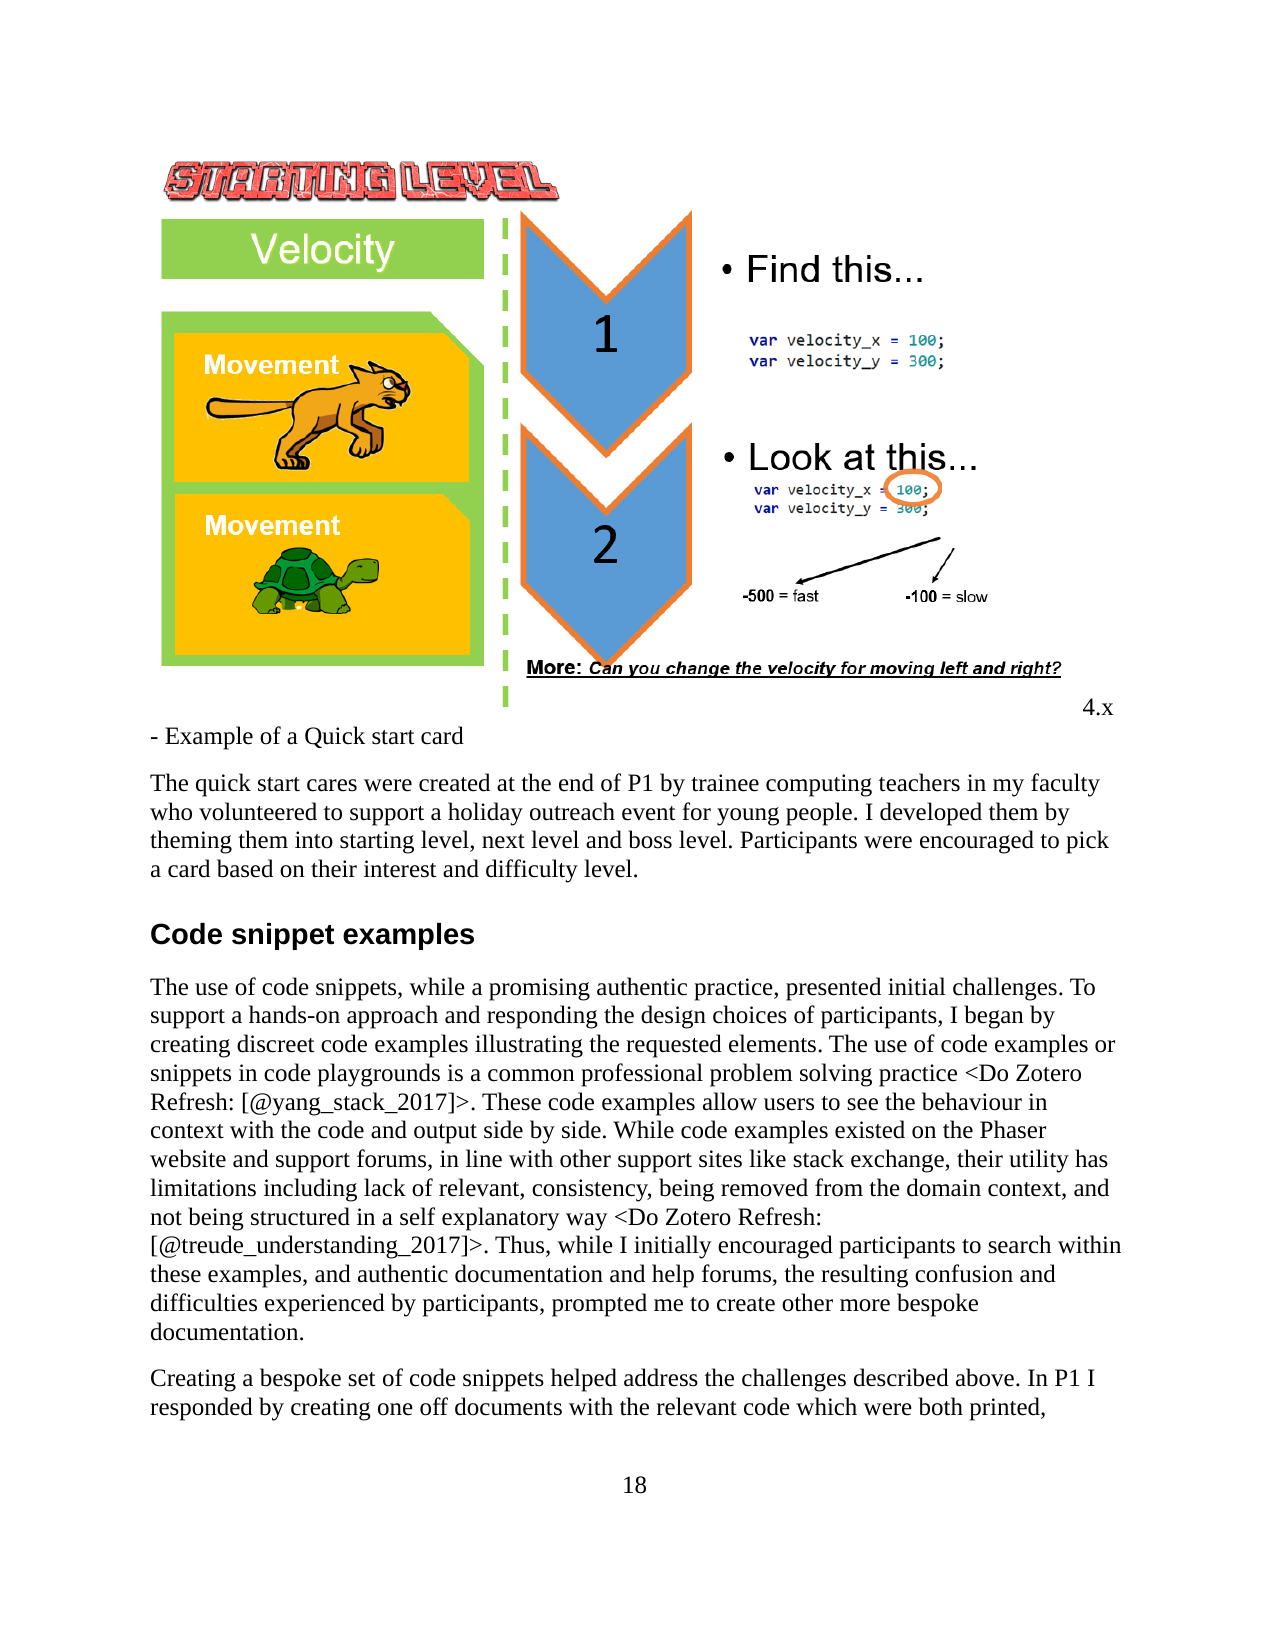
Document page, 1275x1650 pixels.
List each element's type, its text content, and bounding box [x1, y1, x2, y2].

picture [150, 150, 1077, 716]
text 4.x - Example of a Quick start card [150, 716, 1125, 750]
subtitle Code snippet examples [150, 917, 1125, 950]
text The use of code snippets, while a promising authentic practice, presented initial challenges. To support a hands-on approach and responding the design choices of participants, I began by creating discreet code examples illustrating the requested elements. The use of code examples or snippets in code playgrounds is a common professional problem solving practice <Do Zotero Refresh: [@yang_stack_2017]>. These code examples allow users to see the behaviour in context with the code and output side by side. While code examples existed on the Phaser website and support forums, in line with other support sites like stack exchange, their utility has limitations including lack of relevant, consistency, being removed from the domain context, and not being structured in a self explanatory way <Do Zotero Refresh: [@treude_understanding_2017]>. Thus, while I initially encouraged participants to search within these examples, and authentic documentation and help forums, the resulting confusion and difficulties experienced by participants, prompted me to create other more bespoke documentation. [150, 972, 1125, 1346]
text The quick start cares were created at the end of P1 by trainee computing teachers in my faculty who volunteered to support a holiday outreach event for young people. I developed them by theming them into starting level, next level and boss level. Participants were encouraged to pick a card based on their interest and difficulty level. [150, 768, 1125, 883]
text Creating a bespoke set of code snippets helped address the challenges described above. In P1 I responded by creating one off documents with the relevant code which were both printed, [150, 1363, 1125, 1421]
